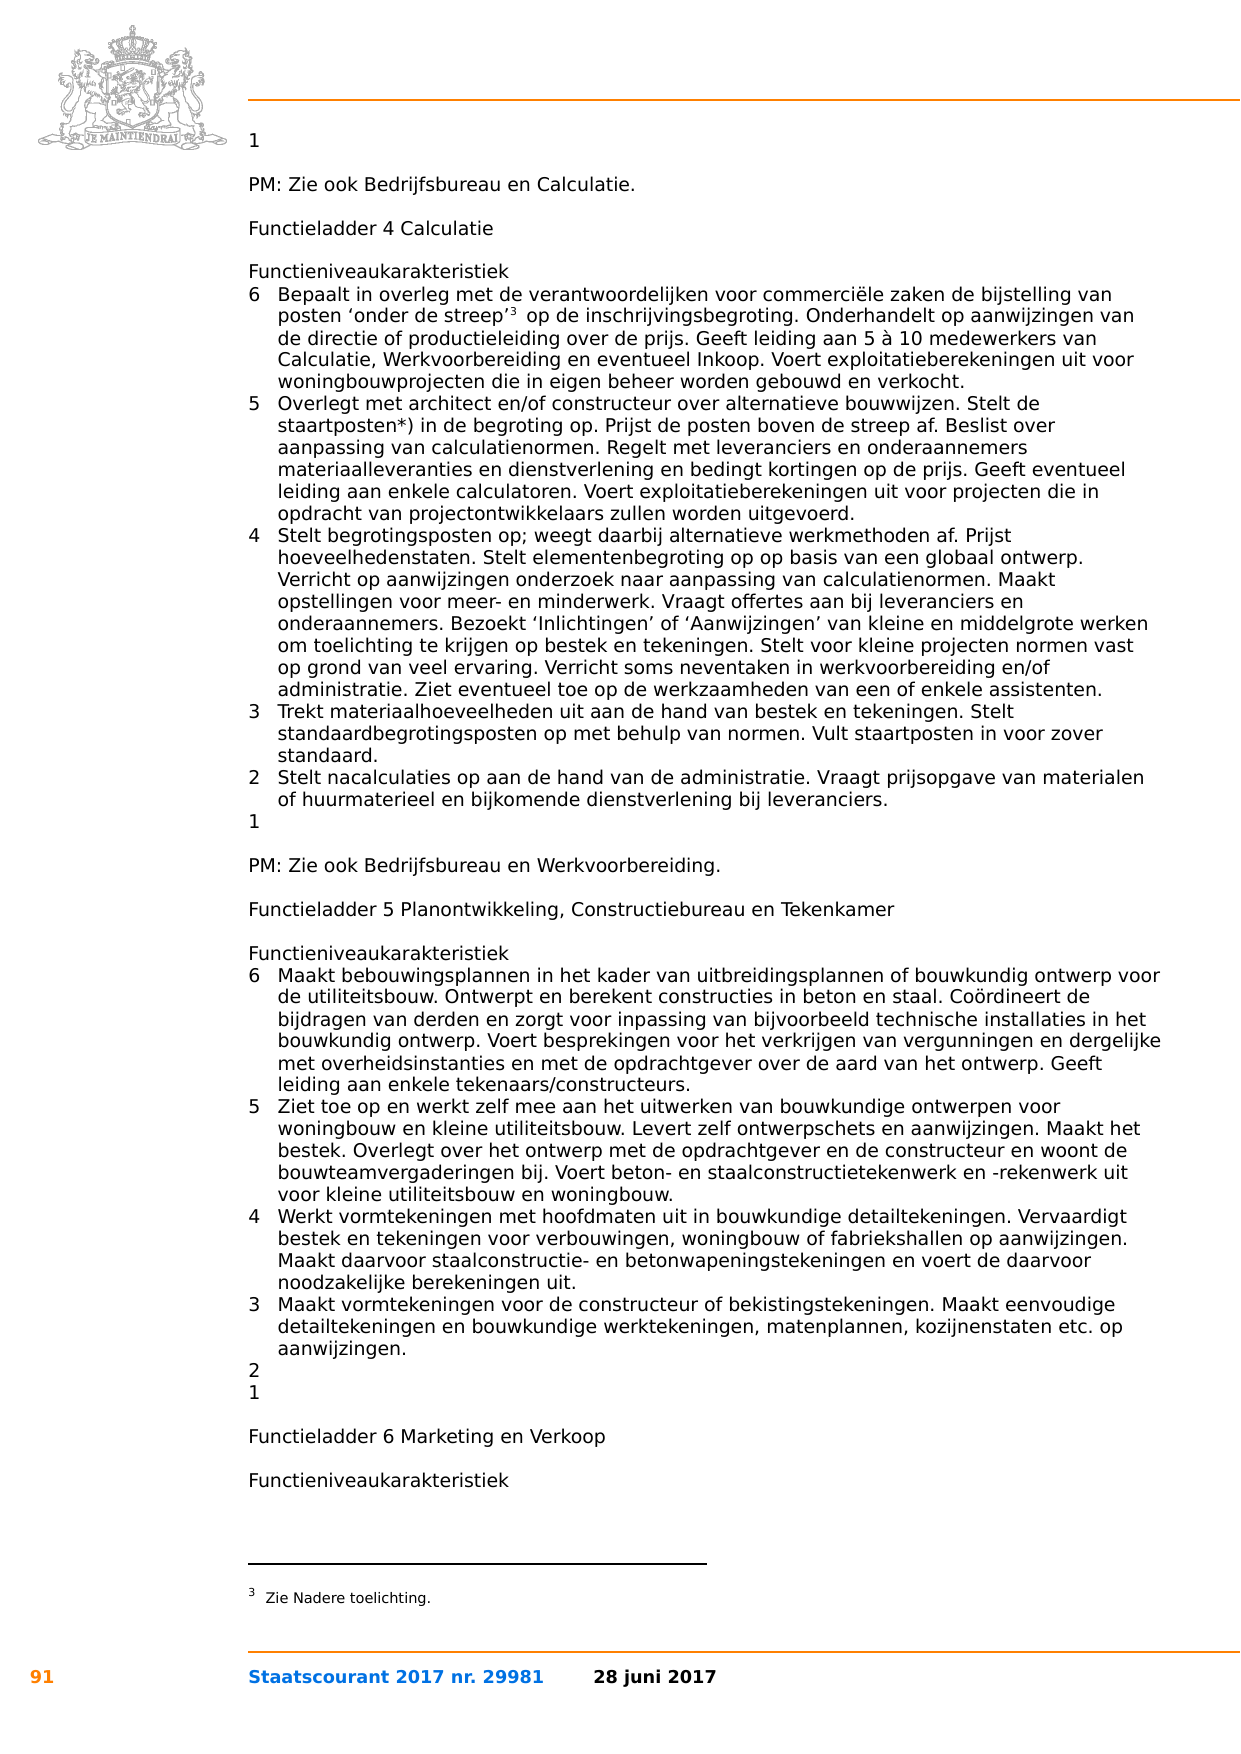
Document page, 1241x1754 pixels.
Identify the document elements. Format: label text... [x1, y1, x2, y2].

text Zie Nadere toelichting. [248, 1586, 1163, 1608]
text 4 Stelt begrotingsposten op; weegt daarbij alternatieve werkmethoden af. Prijst hoeveelhedenstaten. Stelt elementenbegroting op op basis van een globaal ontwerp. Verricht op aanwijzingen onderzoek naar aanpassing van calculatienormen. Maakt opstellingen voor meer- en minderwerk. Vraagt offertes aan bij leveranciers en onderaannemers. Bezoekt ‘Inlichtingen’ of ‘Aanwijzingen’ van kleine en middelgrote werken om toelichting te krijgen op bestek en tekeningen. Stelt voor kleine projecten normen vast op grond van veel ervaring. Verricht soms neventaken in werkvoorbereiding en/of administratie. Ziet eventueel toe op de werkzaamheden van een of enkele assistenten. [248, 525, 1163, 701]
text Functieniveaukarakteristiek [248, 942, 1163, 964]
text 2 [248, 1360, 1163, 1382]
text Functieniveaukarakteristiek [248, 261, 1163, 283]
text 3 Trekt materiaalhoeveelheden uit aan de hand van bestek en tekeningen. Stelt standaardbegrotingsposten op met behulp van normen. Vult staartposten in voor zover standaard. [248, 701, 1163, 767]
text PM: Zie ook Bedrijfsbureau en Calculatie. [248, 174, 1163, 196]
text 2 Stelt nacalculaties op aan de hand van de administratie. Vraagt prijsopgave van materialen of huurmaterieel en bijkomende dienstverlening bij leveranciers. [248, 767, 1163, 811]
text 5 Overlegt met architect en/of constructeur over alternatieve bouwwijzen. Stelt de staartposten*) in de begroting op. Prijst de posten boven de streep af. Beslist over aanpassing van calculatienormen. Regelt met leveranciers en onderaannemers materiaalleveranties en dienstverlening en bedingt kortingen op de prijs. Geeft eventueel leiding aan enkele calculatoren. Voert exploitatieberekeningen uit voor projecten die in opdracht van projectontwikkelaars zullen worden uitgevoerd. [248, 393, 1163, 525]
text Functieladder 4 Calculatie [248, 218, 1163, 239]
text 1 [248, 130, 1163, 152]
picture [38, 25, 227, 150]
text 6 Maakt bebouwingsplannen in het kader van uitbreidingsplannen of bouwkundig ontwerp voor de utiliteitsbouw. Ontwerpt en berekent constructies in beton en staal. Coördineert de bijdragen van derden en zorgt voor inpassing van bijvoorbeeld technische installaties in het bouwkundig ontwerp. Voert besprekingen voor het verkrijgen van vergunningen en dergelijke met overheidsinstanties en met de opdrachtgever over de aard van het ontwerp. Geeft leiding aan enkele tekenaars/constructeurs. [248, 964, 1163, 1096]
text Functieladder 5 Planontwikkeling, Constructiebureau en Tekenkamer [248, 899, 1163, 921]
text Functieniveaukarakteristiek [248, 1470, 1163, 1492]
text 4 Werkt vormtekeningen met hoofdmaten uit in bouwkundige detailtekeningen. Vervaardigt bestek en tekeningen voor verbouwingen, woningbouw of fabriekshallen op aanwijzingen. Maakt daarvoor staalconstructie- en betonwapeningstekeningen en voert de daarvoor noodzakelijke berekeningen uit. [248, 1206, 1163, 1294]
text 3 Maakt vormtekeningen voor de constructeur of bekistingstekeningen. Maakt eenvoudige detailtekeningen en bouwkundige werktekeningen, matenplannen, kozijnenstaten etc. op aanwijzingen. [248, 1294, 1163, 1360]
text 5 Ziet toe op en werkt zelf mee aan het uitwerken van bouwkundige ontwerpen voor woningbouw en kleine utiliteitsbouw. Levert zelf ontwerpschets en aanwijzingen. Maakt het bestek. Overlegt over het ontwerp met de opdrachtgever en de constructeur en woont de bouwteamvergaderingen bij. Voert beton- en staalconstructietekenwerk en -rekenwerk uit voor kleine utiliteitsbouw en woningbouw. [248, 1096, 1163, 1206]
text 6 Bepaalt in overleg met de verantwoordelijken voor commerciële zaken de bijstelling van posten ‘onder de streep’ op de inschrijvingsbegroting. Onderhandelt op aanwijzingen van de directie of productieleiding over de prijs. Geeft leiding aan 5 à 10 medewerkers van Calculatie, Werkvoorbereiding en eventueel Inkoop. Voert exploitatieberekeningen uit voor woningbouwprojecten die in eigen beheer worden gebouwd en verkocht. [248, 283, 1163, 393]
text 1 [248, 1382, 1163, 1404]
text Functieladder 6 Marketing en Verkoop [248, 1426, 1163, 1448]
text PM: Zie ook Bedrijfsbureau en Werkvoorbereiding. [248, 855, 1163, 877]
text 1 [248, 811, 1163, 833]
